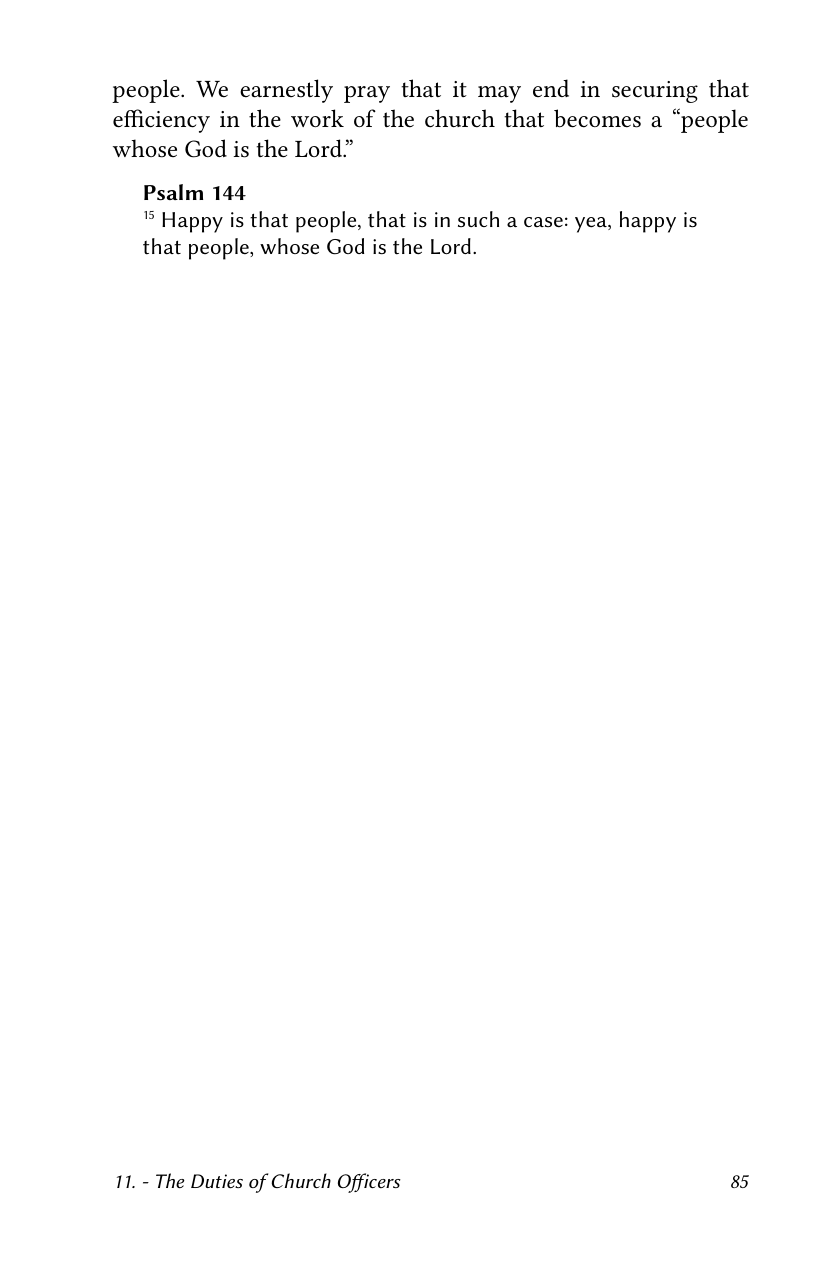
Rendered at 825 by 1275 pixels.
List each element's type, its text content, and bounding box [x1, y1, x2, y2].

text people. We earnestly pray that it may end in securing that efficiency in the work of the church that becomes a “people whose God is the Lord.” [112, 75, 750, 163]
text 15 Happy is that people, that is in such a case: yea, happy is that people, whose God is the Lord. [142, 207, 720, 260]
text Psalm 144 [142, 180, 750, 206]
